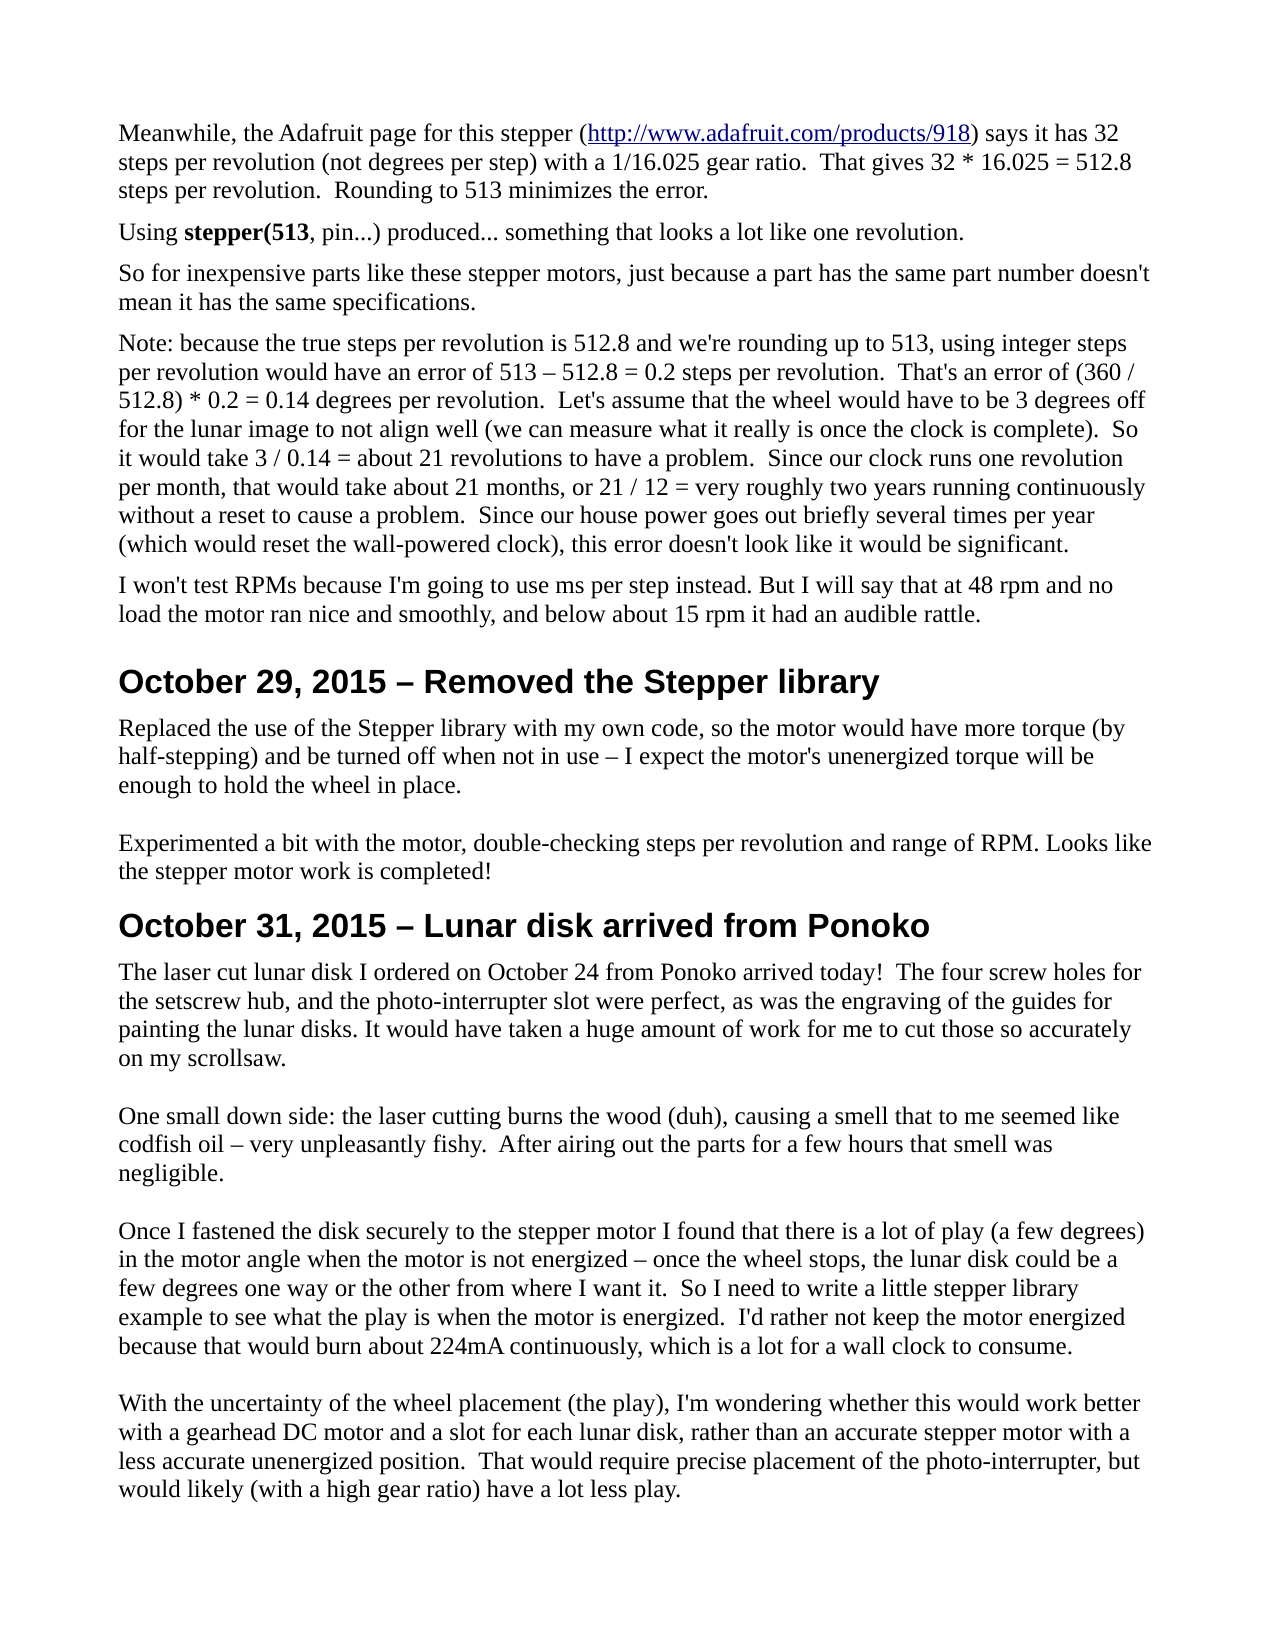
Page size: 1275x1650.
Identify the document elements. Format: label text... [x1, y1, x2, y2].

text Using stepper(513, pin...) produced... something that looks a lot like one revolution. [118, 217, 1157, 246]
subtitle October 29, 2015 – Removed the Stepper library [118, 661, 1157, 700]
subtitle October 31, 2015 – Lunar disk arrived from Ponoko [118, 906, 1157, 944]
text I won't test RPMs because I'm going to use ms per step instead. But I will say that at 48 rpm and no load the motor ran nice and smoothly, and below about 15 rpm it had an audible rattle. [118, 571, 1157, 628]
text Note: because the true steps per revolution is 512.8 and we're rounding up to 513, using integer steps per revolution would have an error of 513 – 512.8 = 0.2 steps per revolution. That's an error of (360 / 512.8) * 0.2 = 0.14 degrees per revolution. Let's assume that the wheel would have to be 3 degrees off for the lunar image to not align well (we can measure what it really is once the clock is complete). So it would take 3 / 0.14 = about 21 revolutions to have a problem. Since our clock runs one revolution per month, that would take about 21 months, or 21 / 12 = very roughly two years running continuously without a reset to cause a problem. Since our house power goes out briefly several times per year (which would reset the wall-powered clock), this error doesn't look like it would be significant. [118, 328, 1157, 558]
text With the uncertainty of the wheel placement (the play), I'm wondering whether this would work better with a gearhead DC motor and a slot for each lunar disk, rather than an accurate stepper motor with a less accurate unenergized position. That would require precise placement of the photo-interrupter, but would likely (with a high gear ratio) have a lot less play. [118, 1388, 1157, 1503]
text Meanwhile, the Adafruit page for this stepper (http://www.adafruit.com/products/918) says it has 32 steps per revolution (not degrees per step) with a 1/16.025 gear ratio. That gives 32 * 16.025 = 512.8 steps per revolution. Rounding to 513 minimizes the error. [118, 118, 1157, 204]
text One small down side: the laser cutting burns the wood (duh), causing a smell that to me seemed like codfish oil – very unpleasantly fishy. After airing out the parts for a few hours that smell was negligible. [118, 1072, 1157, 1187]
text Replaced the use of the Stepper library with my own code, so the motor would have more torque (by half-stepping) and be turned off when not in use – I expect the motor's unenergized torque will be enough to hold the wheel in place. [118, 713, 1157, 799]
text So for inexpensive parts like these stepper motors, just because a part has the same part number doesn't mean it has the same specifications. [118, 258, 1157, 316]
text The laser cut lunar disk I ordered on October 24 from Ponoko arrived today! The four screw holes for the setscrew hub, and the photo-interrupter slot were perfect, as was the engraving of the guides for painting the lunar disks. It would have taken a huge amount of work for me to cut those so accurately on my scrollsaw. [118, 957, 1157, 1072]
text Once I fastened the disk securely to the stepper motor I found that there is a lot of play (a few degrees) in the motor angle when the motor is not energized – once the wheel stops, the lunar disk could be a few degrees one way or the other from where I want it. So I need to write a little stepper library example to see what the play is when the motor is energized. I'd rather not keep the motor energized because that would burn about 224mA continuously, which is a lot for a wall clock to consume. [118, 1216, 1157, 1359]
text Experimented a bit with the motor, double-checking steps per revolution and range of RPM. Looks like the stepper motor work is completed! [118, 828, 1157, 885]
